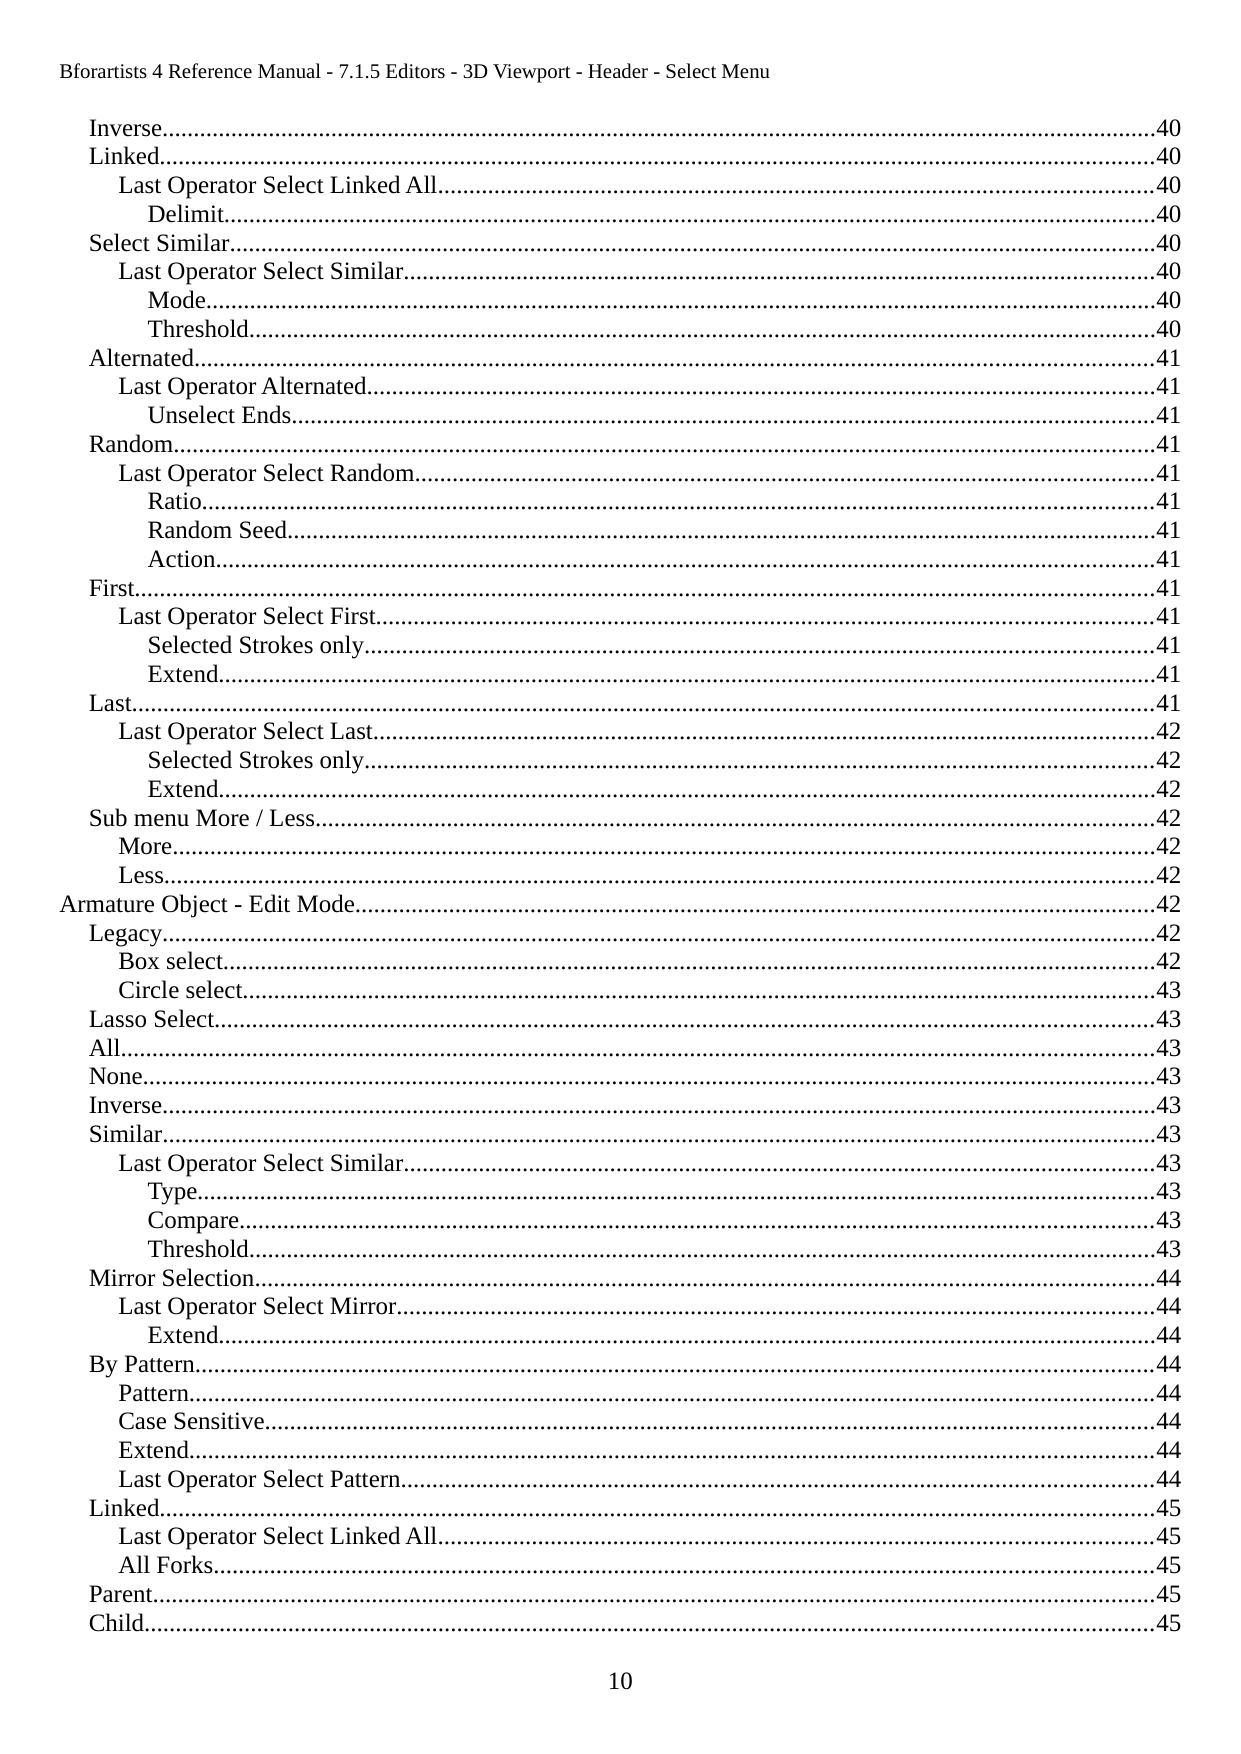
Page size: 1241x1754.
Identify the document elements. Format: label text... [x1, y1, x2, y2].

text Last Operator Select Similar 43 [118, 1148, 1181, 1176]
text Mode 40 [147, 285, 1181, 314]
text Select Similar 40 [88, 228, 1181, 256]
text None 43 [88, 1061, 1181, 1090]
text Pattern 44 [118, 1378, 1181, 1406]
text Type 43 [147, 1176, 1181, 1205]
text Threshold 40 [147, 314, 1181, 343]
text Threshold 43 [147, 1234, 1181, 1263]
text Extend 44 [118, 1435, 1181, 1464]
text Last 41 [88, 688, 1181, 716]
text Case Sensitive 44 [118, 1406, 1181, 1435]
text Box select 42 [118, 946, 1181, 975]
text Last Operator Select First 41 [118, 601, 1181, 630]
text Less 42 [118, 860, 1181, 889]
text Lasso Select 43 [88, 1004, 1181, 1033]
text Circle select 43 [118, 975, 1181, 1004]
text Parent 45 [88, 1579, 1181, 1608]
text Last Operator Select Linked All 40 [118, 170, 1181, 199]
text Last Operator Select Similar 40 [118, 256, 1181, 285]
text Sub menu More / Less 42 [88, 803, 1181, 831]
text Linked 45 [88, 1493, 1181, 1521]
text Last Operator Alternated 41 [118, 371, 1181, 400]
text Compare 43 [147, 1205, 1181, 1234]
text Extend 41 [147, 659, 1181, 688]
text Mirror Selection 44 [88, 1263, 1181, 1291]
text By Pattern 44 [88, 1349, 1181, 1378]
text Delimit 40 [147, 199, 1181, 228]
text Linked 40 [88, 141, 1181, 170]
text Extend 42 [147, 774, 1181, 803]
text Last Operator Select Mirror 44 [118, 1291, 1181, 1320]
text Ratio 41 [147, 486, 1181, 515]
text Inverse 43 [88, 1090, 1181, 1119]
text Random 41 [88, 429, 1181, 458]
text Unselect Ends 41 [147, 400, 1181, 429]
text Legacy 42 [88, 918, 1181, 946]
text Last Operator Select Linked All 45 [118, 1521, 1181, 1550]
text Selected Strokes only 41 [147, 630, 1181, 659]
text Last Operator Select Random 41 [118, 458, 1181, 486]
text Last Operator Select Pattern 44 [118, 1464, 1181, 1493]
text Last Operator Select Last 42 [118, 716, 1181, 745]
text Inverse 40 [88, 113, 1181, 141]
text All 43 [88, 1033, 1181, 1061]
text Armature Object - Edit Mode 42 [59, 889, 1181, 918]
text Extend 44 [147, 1320, 1181, 1349]
text Action 41 [147, 544, 1181, 573]
text Child 45 [88, 1608, 1181, 1636]
text Alternated 41 [88, 343, 1181, 371]
text More 42 [118, 831, 1181, 860]
text Similar 43 [88, 1119, 1181, 1148]
text First 41 [88, 573, 1181, 601]
text All Forks 45 [118, 1550, 1181, 1579]
text Selected Strokes only 42 [147, 745, 1181, 774]
text Random Seed 41 [147, 515, 1181, 544]
